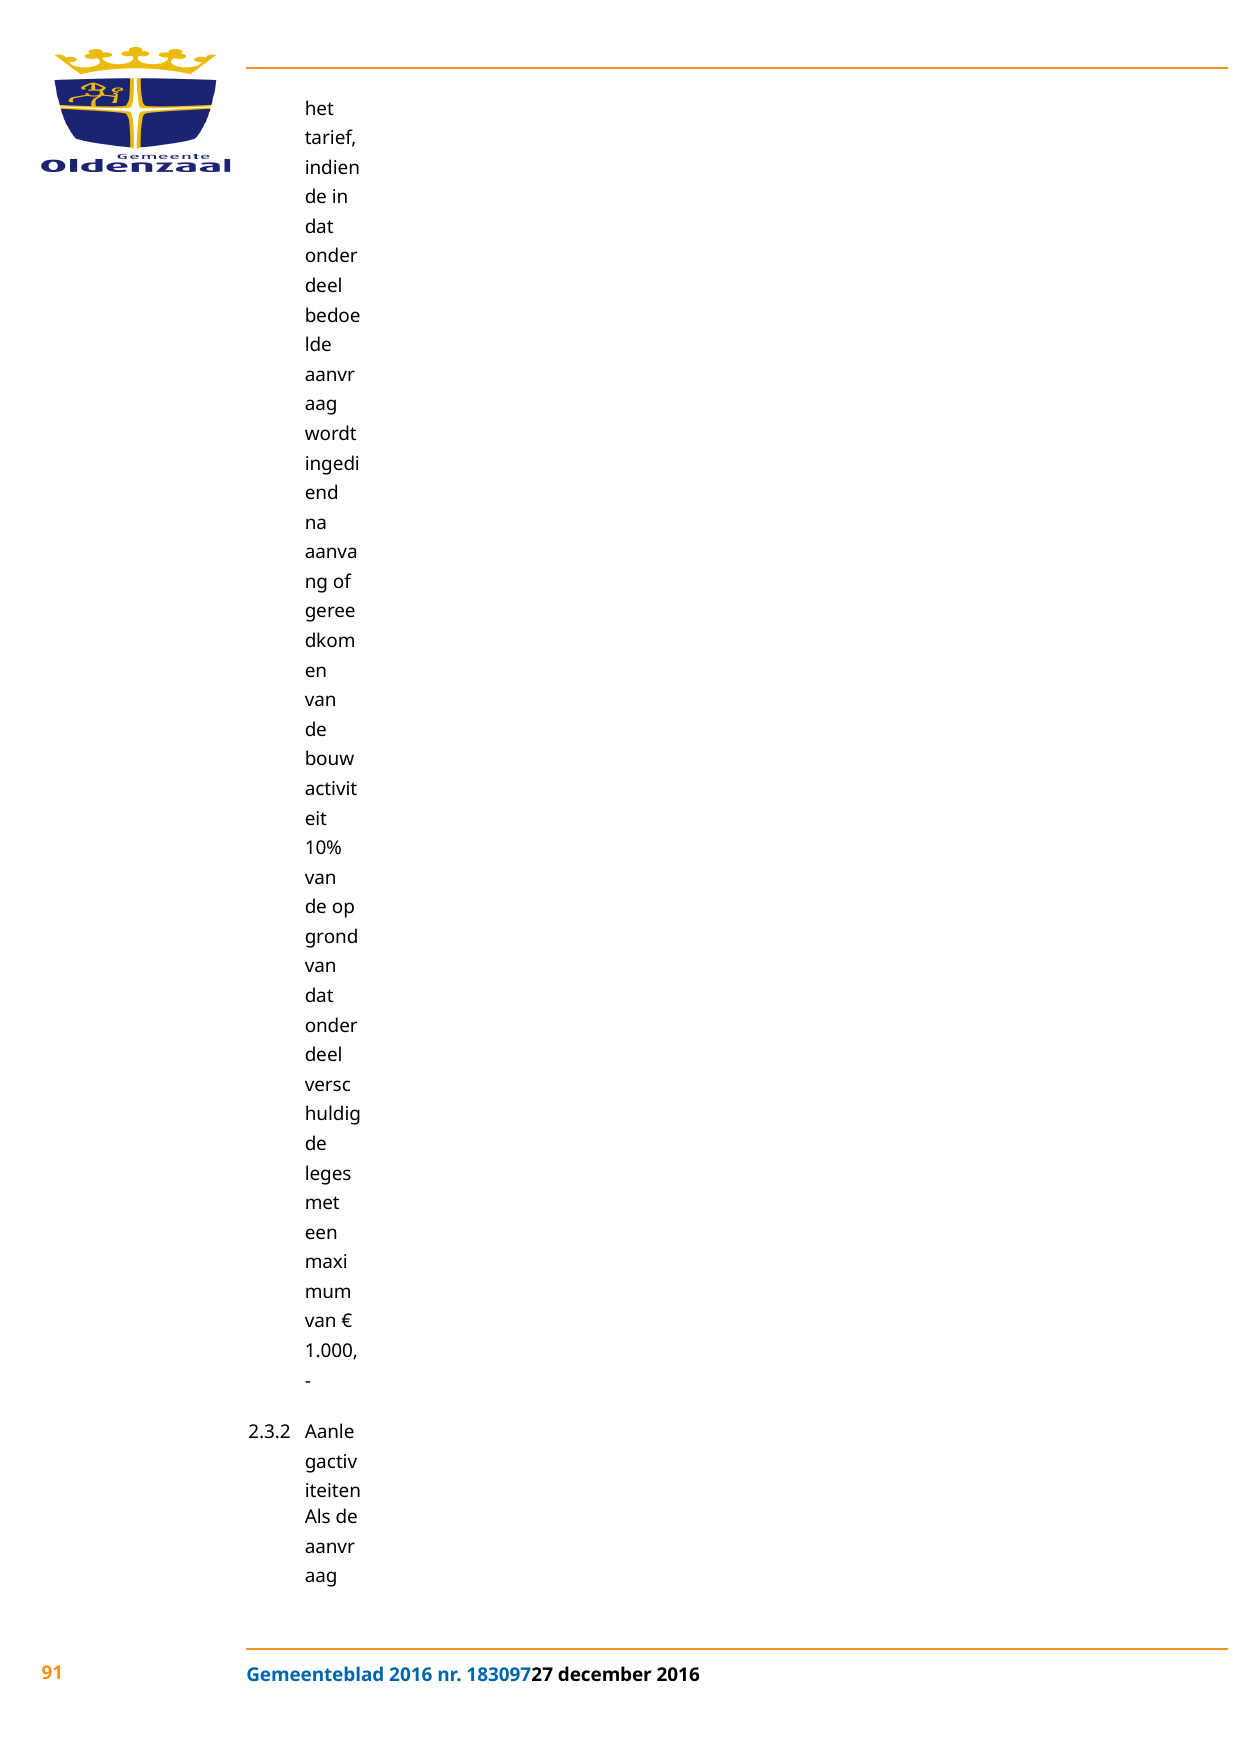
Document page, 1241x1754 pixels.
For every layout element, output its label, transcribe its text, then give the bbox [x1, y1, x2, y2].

table_cell [361, 1418, 417, 1503]
table_cell [418, 1503, 474, 1588]
table_cell [418, 1393, 474, 1418]
picture [41, 47, 231, 172]
table_cell [361, 1503, 417, 1588]
table_cell [248, 1503, 304, 1588]
table_cell [248, 1393, 304, 1418]
table_cell [418, 1418, 474, 1503]
table_cell [361, 95, 417, 1393]
table_cell Aanlegactiviteiten [305, 1418, 361, 1503]
table_cell Als de aanvraag [305, 1503, 361, 1588]
table_cell [418, 95, 474, 1393]
table_cell [248, 95, 304, 1393]
table_cell het tarief, indien de in dat onderdeel bedoelde aanvraag wordt ingediend na aanvang of gereedkomen van de bouwactiviteit 10% van de op grond van dat onderdeel verschuldigde leges met een maximum van € 1.000,- [305, 95, 361, 1393]
table_cell 2.3.2 [248, 1418, 304, 1503]
table_cell [305, 1393, 361, 1418]
table_cell [361, 1393, 417, 1418]
